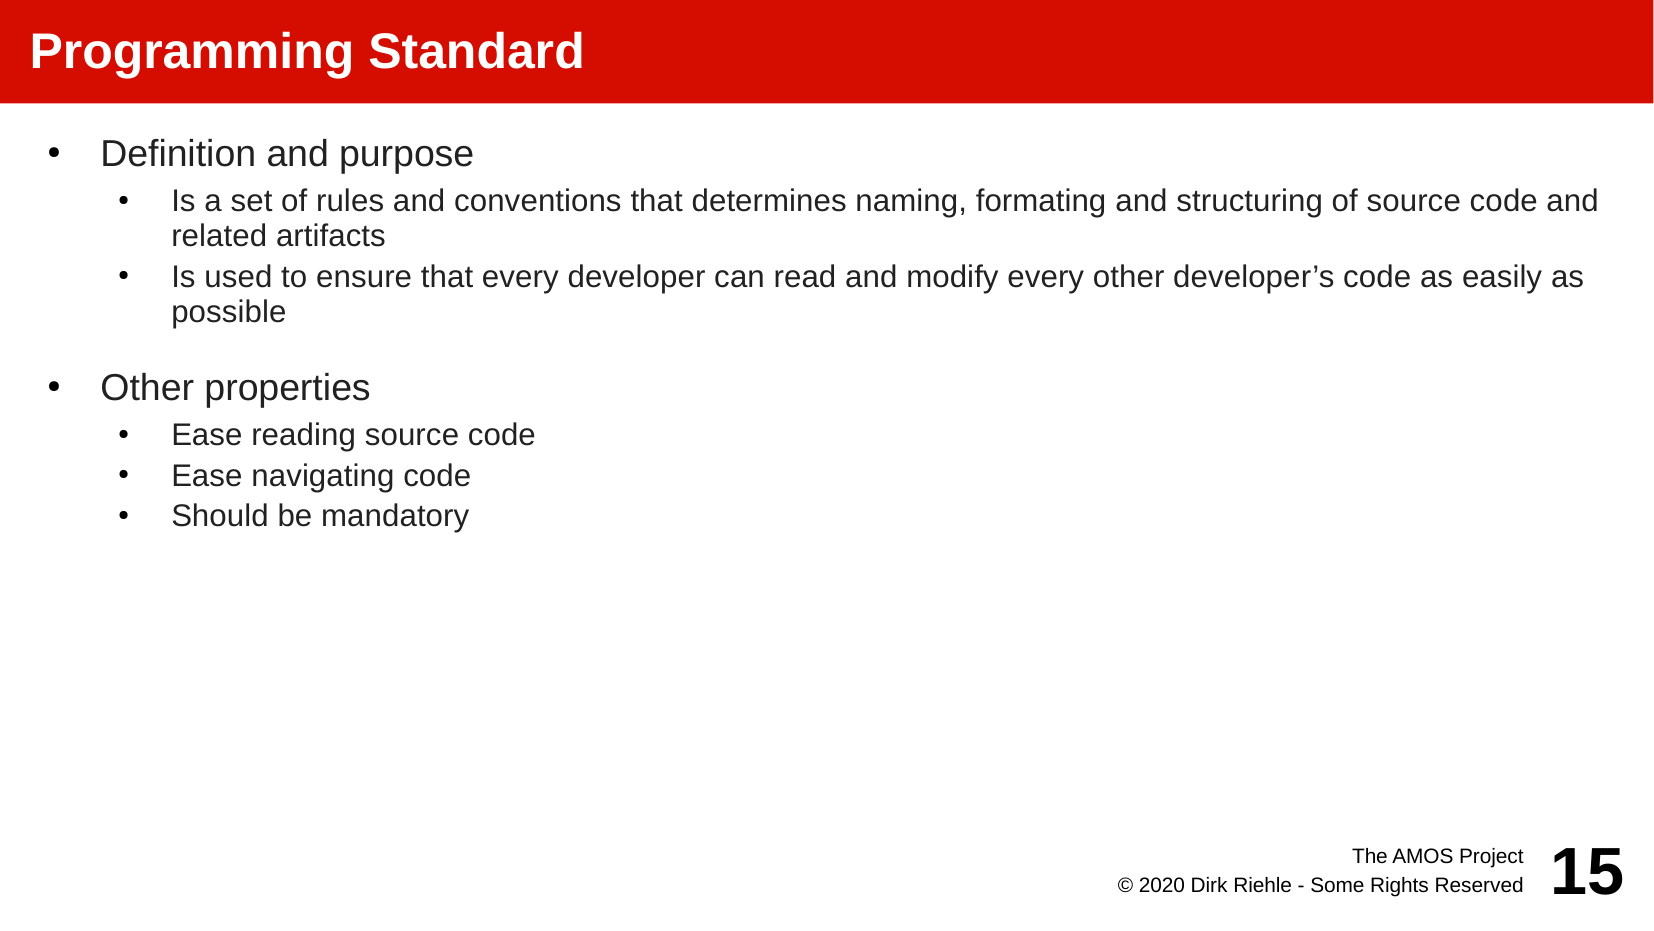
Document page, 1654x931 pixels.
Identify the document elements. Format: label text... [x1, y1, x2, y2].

list Definition and purpose Is a set of rules and conventions that determines naming, formating and structuring of source code and related artifacts Is used to ensure that every developer can read and modify every other developer’s code as easily as possible Other properties Ease reading source code Ease navigating code Should be mandatory [29, 132, 1625, 813]
title Programming Standard [0, 0, 1654, 104]
